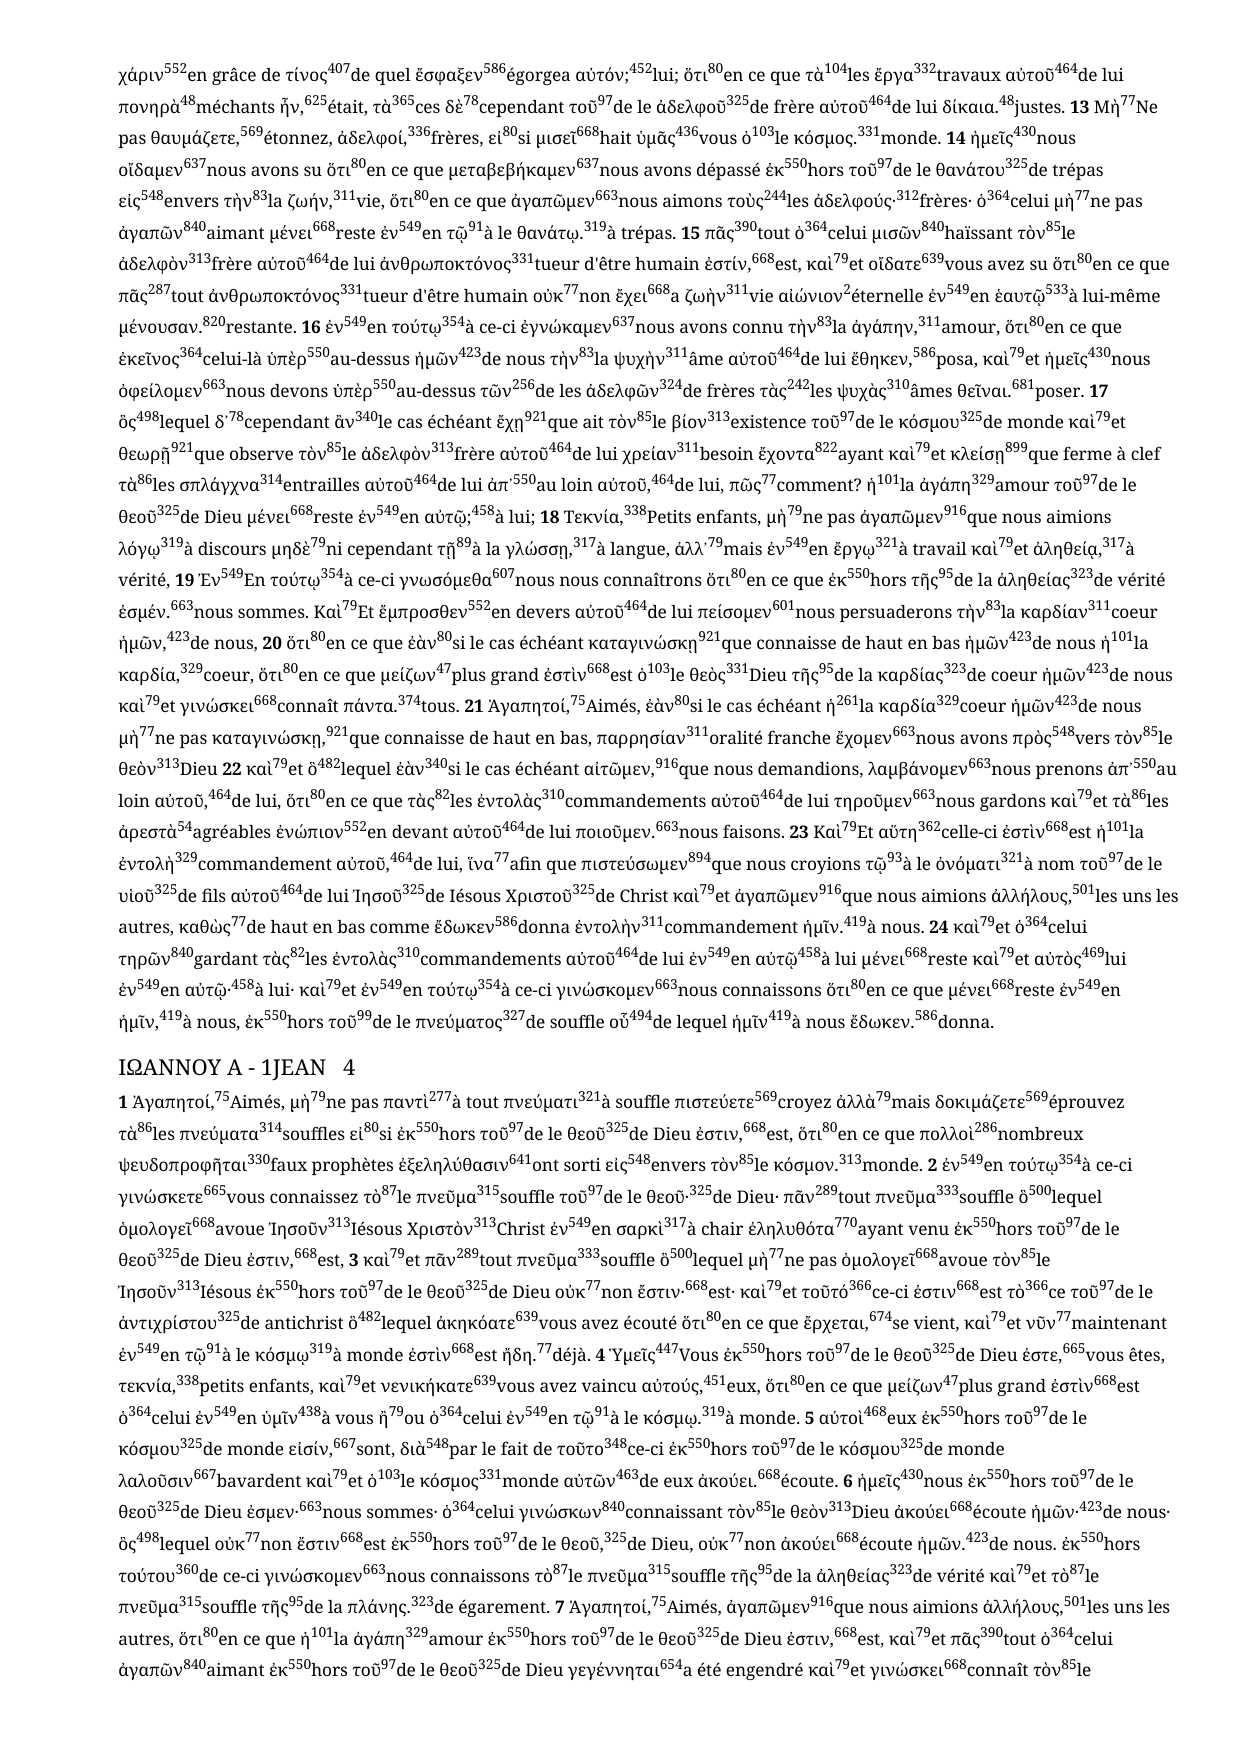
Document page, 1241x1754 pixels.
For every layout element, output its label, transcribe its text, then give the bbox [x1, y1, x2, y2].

text 1 Ἀγαπητοί,75Aimés, μὴ79ne pas παντὶ277à tout πνεύματι321à souffle πιστεύετε569croyez ἀλλὰ79mais δοκιμάζετε569éprouvez τὰ86les πνεύματα314souffles εἰ80si ἐκ550hors τοῦ97de le θεοῦ325de Dieu ἐστιν,668est, ὅτι80en ce que πολλοὶ286nombreux ψευδοπροφῆται330faux prophètes ἐξεληλύθασιν641ont sorti εἰς548envers τὸν85le κόσμον.313monde. 2 ἐν549en τούτῳ354à ce-ci γινώσκετε665vous connaissez τὸ87le πνεῦμα315souffle τοῦ97de le θεοῦ·325de Dieu· πᾶν289tout πνεῦμα333souffle ὃ500lequel ὁμολογεῖ668avoue Ἰησοῦν313Iésous Χριστὸν313Christ ἐν549en σαρκὶ317à chair ἐληλυθότα770ayant venu ἐκ550hors τοῦ97de le θεοῦ325de Dieu ἐστιν,668est, 3 καὶ79et πᾶν289tout πνεῦμα333souffle ὃ500lequel μὴ77ne pas ὁμολογεῖ668avoue τὸν85le Ἰησοῦν313Iésous ἐκ550hors τοῦ97de le θεοῦ325de Dieu οὐκ77non ἔστιν·668est· καὶ79et τοῦτό366ce-ci ἐστιν668est τὸ366ce τοῦ97de le ἀντιχρίστου325de antichrist ὃ482lequel ἀκηκόατε639vous avez écouté ὅτι80en ce que ἔρχεται,674se vient, καὶ79et νῦν77maintenant ἐν549en τῷ91à le κόσμῳ319à monde ἐστὶν668est ἤδη.77déjà. 4 Ὑμεῖς447Vous ἐκ550hors τοῦ97de le θεοῦ325de Dieu ἐστε,665vous êtes, τεκνία,338petits enfants, καὶ79et νενικήκατε639vous avez vaincu αὐτούς,451eux, ὅτι80en ce que μείζων47plus grand ἐστὶν668est ὁ364celui ἐν549en ὑμῖν438à vous ἢ79ou ὁ364celui ἐν549en τῷ91à le κόσμῳ.319à monde. 5 αὐτοὶ468eux ἐκ550hors τοῦ97de le κόσμου325de monde εἰσίν,667sont, διὰ548par le fait de τοῦτο348ce-ci ἐκ550hors τοῦ97de le κόσμου325de monde λαλοῦσιν667bavardent καὶ79et ὁ103le κόσμος331monde αὐτῶν463de eux ἀκούει.668écoute. 6 ἡμεῖς430nous ἐκ550hors τοῦ97de le θεοῦ325de Dieu ἐσμεν·663nous sommes· ὁ364celui γινώσκων840connaissant τὸν85le θεὸν313Dieu ἀκούει668écoute ἡμῶν·423de nous· ὃς498lequel οὐκ77non ἔστιν668est ἐκ550hors τοῦ97de le θεοῦ,325de Dieu, οὐκ77non ἀκούει668écoute ἡμῶν.423de nous. ἐκ550hors τούτου360de ce-ci γινώσκομεν663nous connaissons τὸ87le πνεῦμα315souffle τῆς95de la ἀληθείας323de vérité καὶ79et τὸ87le πνεῦμα315souffle τῆς95de la πλάνης.323de égarement. 7 Ἀγαπητοί,75Aimés, ἀγαπῶμεν916que nous aimions ἀλλήλους,501les uns les autres, ὅτι80en ce que ἡ101la ἀγάπη329amour ἐκ550hors τοῦ97de le θεοῦ325de Dieu ἐστιν,668est, καὶ79et πᾶς390tout ὁ364celui ἀγαπῶν840aimant ἐκ550hors τοῦ97de le θεοῦ325de Dieu γεγέννηται654a été engendré καὶ79et γινώσκει668connaît τὸν85le θεόν.313Dieu. 8 ὁ364celui μὴ77ne pas ἀγαπῶν840aimant οὐκ77non ἔγνω586connut τὸν85le θεόν,313Dieu, ὅτι80en ce que ὁ103le θεὸς331Dieu ἀγάπη329amour ἐστίν.668est. 9 ἐν549en τούτῳ354à ce-ci ἐφανερώθη600fut rendu visible ἡ101la ἀγάπη329amour τοῦ97de le θεοῦ325de Dieu ἐν549en ἡμῖν,419à nous, ὅτι80en ce que τὸν85le υἱὸν313fils αὐτοῦ464de lui τὸν85le μονογενῆ4monogène ἀπέσταλκεν642a envoyé ὁ103le θεὸς331Dieu εἰς548envers τὸν85le κόσμον,313monde, ἵνα80afin que ζήσωμεν894que nous vivions δι᾽550par αὐτοῦ.464de lui. 10 ἐν549en τούτῳ354à ce-ci ἐστὶν668est ἡ101la ἀγάπη,329amour, οὐχ77non ὅτι80en ce que ἡμεῖς430nous ἠγαπήκαμεν637nous avons aimé τὸν85le θεόν,313Dieu, ἀλλ᾽79mais ὅτι80en ce que αὐτὸς469lui ἠγάπησεν586aima ἡμᾶς416nous καὶ79et ἀπέστειλεν586envoya τὸν85le υἱὸν313fils αὐτοῦ464de lui ἱλασμὸν313propitiation περὶ550autour τῶν94de les ἁμαρτιῶν322de fautes ἡμῶν.423de nous. 11 Ἀγαπητοί,75Aimés, εἰ80si οὕτως77ainsi ὁ103le θεὸς331Dieu ἠγάπησεν586aima ἡμᾶς,416nous, καὶ77aussi ἡμεῖς430nous ὀφείλομεν663nous devons ἀλλήλους501les uns les autres ἀγαπᾶν.689aimer. 12 θεὸν313Dieu οὐδεὶς390aucun πώποτε77jamais à un moment τεθέαται.648s'a contemplé. ἐὰν80si le cas échéant ἀγαπῶμεν916que nous aimions ἀλλήλους,501les uns les autres, ὁ103le θεὸς331Dieu ἐν549en ἡμῖν419à nous μένει668reste καὶ79et ἡ101la ἀγάπη329amour αὐτοῦ464de lui τετελειωμένη811ayante étée perfectionnée ἐν549en ἡμῖν419à nous ἐστίν.668est. 13 Ἐν549En τούτῳ354à ce-ci γινώσκομεν663nous connaissons ὅτι80en ce que ἐν549en αὐτῷ458à lui μένομεν663nous restons καὶ79et αὐτὸς469lui ἐν549en ἡμῖν,419à nous, ὅτι80en ce que ἐκ550hors τοῦ99de le πνεύματος327de souffle αὐτοῦ464de lui δέδωκεν642a donné ἡμῖν.419à nous. 14 καὶ79et ἡμεῖς430nous τεθεάμεθα643nous nous avons contemplé καὶ79et μαρτυροῦμεν663nous témoignons ὅτι80en ce que ὁ103le πατὴρ331père ἀπέσταλκεν642a envoyé τὸν85le υἱὸν313fils σωτῆρα313sauveur τοῦ97de le κόσμου.325de monde. 15 ὃς498lequel ἐὰν340si le cas échéant ὁμολογήσῃ899que avoue ὅτι80en ce que Ἰησοῦς331Iésous ἐστιν668est ὁ103le υἱὸς331fils τοῦ97de le θεοῦ,325de Dieu, ὁ103le θεὸς331Dieu ἐν549en αὐτῷ458à lui μένει668reste καὶ79et αὐτὸς469lui ἐν549en τῷ91à le θεῷ.319à Dieu. 16 καὶ79et ἡμεῖς430nous ἐγνώκαμεν637nous avons connu καὶ79et πεπιστεύκαμεν637nous avons cru τὴν83la ἀγάπην311amour ἣν478laquelle ἔχει668a ὁ103le θεὸς331Dieu ἐν549en ἡμῖν.419à nous. Ὁ103Le θεὸς331Dieu ἀγάπη329amour ἐστίν,668est, καὶ79et ὁ364celui μένων840restant ἐν549en τῇ89à la ἀγάπῃ317à amour ἐν549en τῷ91à le θεῷ319à Dieu μένει,668reste, καὶ79et ὁ103le θεὸς331Dieu ἐν549en αὐτῷ458à lui μένει.668reste. 17 ἐν549en τούτῳ354à ce-ci τετελείωται654a été perfectionné ἡ101la ἀγάπη329amour μεθ᾽550avec ἡμῶν,423de nous, ἵνα80afin que παρρησίαν311oralité franche ἔχωμεν916que nous ayons ἐν549en τῇ89à la ἡμέρᾳ317à journée τῆς95de la κρίσεως,323de jugement, ὅτι80en ce que καθὼς77de haut en bas comme ἐκεῖνός364celui-là ἐστιν,668est, καὶ77aussi ἡμεῖς430nous ἐσμεν663nous sommes ἐν549en τῷ91à le κόσμῳ319à monde τούτῳ.144à celui-ci. 18 φόβος331effroi οὐκ77non ἔστιν668est ἐν549en τῇ89à la ἀγάπῃ,317à amour, ἀλλ᾽79mais ἡ101la τελεία20parfaite ἀγάπη329amour ἔξω77au-dehors βάλλει668jette τὸν85le φόβον,313effroi, ὅτι80en ce que ὁ103le φόβος331effroi κόλασιν311correction ἔχει,668a, ὁ364celui δὲ78cependant φοβούμενος867se effrayant οὐ77non τετελείωται654a été perfectionné ἐν549en τῇ89à la ἀγάπῃ.317à amour. 19 ἡμεῖς430nous ἀγαπῶμεν,663nous aimons, ὅτι80en ce que αὐτὸς469lui πρῶτος71premier ἠγάπησεν586aima ἡμᾶς.416nous. 20 ἐάν80si le cas échéant τις390un quelconque εἴπῃ899que dise ὅτι80en ce que ἀγαπῶ664j'aime τὸν85le θεὸν313Dieu καὶ79et τὸν85le ἀδελφὸν313frère αὐτοῦ464de lui μισῇ,921que haïsse, ψεύστης331menteur ἐστίν·668est· ὁ364celui γὰρ79car μὴ77ne pas ἀγαπῶν840aimant τὸν85le ἀδελφὸν313frère αὐτοῦ464de lui ὃν480lequel ἑώρακεν,642a vu, τὸν85le θεὸν313Dieu ὃν480lequel οὐχ77non ἑώρακεν642a vu οὐ77non δύναται674se peut ἀγαπᾶν.689aimer. 21 καὶ79et ταύτην136celle-ci τὴν83la ἐντολὴν311commandement ἔχομεν663nous avons ἀπ᾽550au loin αὐτοῦ,464de lui, ἵνα77afin que ὁ364celui ἀγαπῶν840aimant τὸν85le θεὸν313Dieu ἀγαπᾷ921que aime καὶ77aussi τὸν85le ἀδελφὸν313frère αὐτοῦ.464de lui. [118, 1086, 1181, 1682]
text 1 Ἴδετε553Voyez ποταπὴν160de quelle ἀγάπην311amour δέδωκεν642a donné ἡμῖν419à nous ὁ103le πατήρ,331père, ἵνα80afin que τέκνα314enfants θεοῦ325de Dieu κληθῶμεν,906que nous soyons appelé, καὶ79et ἐσμέν.663nous sommes. διὰ548par le fait de τοῦτο348ce-ci ὁ103le κόσμος331monde οὐ77non γινώσκει668connaît ἡμᾶς,416nous, ὅτι80en ce que οὐκ77non ἔγνω586connut αὐτόν.452lui. 2 ἀγαπητοὶ75aimés νῦν77maintenant τέκνα332enfants θεοῦ325de Dieu ἐσμεν,663nous sommes, καὶ79et οὔπω77non encore ἐφανερώθη600fut rendu visible τί412quel ἐσόμεθα.607nous nous serons. οἴδαμεν637nous avons su ὅτι80en ce que ἐὰν80si le cas échéant φανερωθῇ,911que soit rendu visible, ὅμοιοι46semblables αὐτῷ458à lui ἐσόμεθα,607nous nous serons, ὅτι80en ce que ὀψόμεθα607nous nous verrons αὐτόν,452lui, καθώς77de haut en bas comme ἐστιν.668est. 3 καὶ79et πᾶς390tout ὁ364celui ἔχων840ayant τὴν83la ἐλπίδα311espérance ταύτην136celle-ci ἐπ᾽549sur αὐτῷ458à lui ἁγνίζει668consacre ἑαυτόν,528lui-même, καθὼς77de haut en bas comme ἐκεῖνος364celui-là ἁγνός47consacré ἐστιν.668est. 4 Πᾶς390Tout ὁ364celui ποιῶν840faisant τὴν83la ἁμαρτίαν311faute καὶ77aussi τὴν83la ἀνομίαν311illégalité ποιεῖ,668fait, καὶ79et ἡ101la ἁμαρτία329faute ἐστὶν668est ἡ101la ἀνομία.329illégalité. 5 καὶ79et οἴδατε639vous avez su ὅτι80en ce que ἐκεῖνος364celui-là ἐφανερώθη,600fut rendu visible, ἵνα80afin que τὰς82les ἁμαρτίας310fautes ἄρῃ,899que lève, καὶ79et ἁμαρτία329faute ἐν549en αὐτῷ458à lui οὐκ77non ἔστιν.668est. 6 πᾶς287tout ὁ364celui ἐν549en αὐτῷ458à lui μένων840restant οὐχ77non ἁμαρτάνει·668faute· πᾶς390tout ὁ364celui ἁμαρτάνων840fautant οὐχ77non ἑώρακεν642a vu αὐτὸν452lui οὐδὲ79non cependant ἔγνωκεν642a connu αὐτόν.452lui. 7 Τεκνία,338Petits enfants, μηδεὶς390pas un πλανάτω572égare ὑμᾶς·436vous· ὁ364celui ποιῶν840faisant τὴν83la δικαιοσύνην311justice δίκαιός47juste ἐστιν,668est, καθὼς77de haut en bas comme ἐκεῖνος364celui-là δίκαιός47juste ἐστιν·668est· 8 ὁ364celui ποιῶν840faisant τὴν83la ἁμαρτίαν311faute ἐκ550hors τοῦ97de le διαβόλου65de diable ἐστίν,668est, ὅτι80en ce que ἀπ᾽550au loin ἀρχῆς323de origine ὁ103le διάβολος71diable ἁμαρτάνει.668faute. εἰς548envers τοῦτο348ce-ci ἐφανερώθη600fut rendu visible ὁ103le υἱὸς331fils τοῦ97de le θεοῦ,325de Dieu, ἵνα80afin que λύσῃ899que délie τὰ86les ἔργα314travaux τοῦ97de le διαβόλου.65de diable. 9 Πᾶς390Tout ὁ364celui γεγεννημένος813ayant été engendré ἐκ550hors τοῦ97de le θεοῦ325de Dieu ἁμαρτίαν311faute οὐ77non ποιεῖ,668fait, ὅτι80en ce que σπέρμα333semence αὐτοῦ464de lui ἐν549en αὐτῷ458à lui μένει,668reste, καὶ79et οὐ77non δύναται674se peut ἁμαρτάνειν,689fauter, ὅτι80en ce que ἐκ550hors τοῦ97de le θεοῦ325de Dieu γεγέννηται.654a été engendré. 10 ἐν549en τούτῳ354à ce-ci φανερά48visibles ἐστιν668est τὰ104les τέκνα332enfants τοῦ97de le θεοῦ325de Dieu καὶ79et τὰ104les τέκνα332enfants τοῦ97de le διαβόλου·65de diable· πᾶς287tout ὁ364celui μὴ77ne pas ποιῶν840faisant δικαιοσύνην311justice οὐκ77non ἔστιν668est ἐκ550hors τοῦ97de le θεοῦ325de Dieu καὶ79et ὁ364celui μὴ77ne pas ἀγαπῶν840aimant τὸν85le ἀδελφὸν313frère αὐτοῦ.464de lui. 11 Ὅτι80En ce que αὕτη362celle-ci ἐστὶν668est ἡ101la ἀγγελία329message ἣν478laquelle ἠκούσατε583vous écoutâtes ἀπ᾽550au loin ἀρχῆς,323de origine, ἵνα77afin que ἀγαπῶμεν916que nous aimions ἀλλήλους,501les uns les autres, 12 οὐ77non καθὼς77de haut en bas comme Κάϊν331Kain ἐκ550hors τοῦ97de le πονηροῦ65de méchant ἦν625était καὶ79et ἔσφαξεν586égorgea τὸν85le ἀδελφὸν313frère αὐτοῦ·464de lui· καὶ79et χάριν552en grâce de τίνος407de quel ἔσφαξεν586égorgea αὐτόν;452lui; ὅτι80en ce que τὰ104les ἔργα332travaux αὐτοῦ464de lui πονηρὰ48méchants ἦν,625était, τὰ365ces δὲ78cependant τοῦ97de le ἀδελφοῦ325de frère αὐτοῦ464de lui δίκαια.48justes. 13 Μὴ77Ne pas θαυμάζετε,569étonnez, ἀδελφοί,336frères, εἰ80si μισεῖ668hait ὑμᾶς436vous ὁ103le κόσμος.331monde. 14 ἡμεῖς430nous οἴδαμεν637nous avons su ὅτι80en ce que μεταβεβήκαμεν637nous avons dépassé ἐκ550hors τοῦ97de le θανάτου325de trépas εἰς548envers τὴν83la ζωήν,311vie, ὅτι80en ce que ἀγαπῶμεν663nous aimons τοὺς244les ἀδελφούς·312frères· ὁ364celui μὴ77ne pas ἀγαπῶν840aimant μένει668reste ἐν549en τῷ91à le θανάτῳ.319à trépas. 15 πᾶς390tout ὁ364celui μισῶν840haïssant τὸν85le ἀδελφὸν313frère αὐτοῦ464de lui ἀνθρωποκτόνος331tueur d'être humain ἐστίν,668est, καὶ79et οἴδατε639vous avez su ὅτι80en ce que πᾶς287tout ἀνθρωποκτόνος331tueur d'être humain οὐκ77non ἔχει668a ζωὴν311vie αἰώνιον2éternelle ἐν549en ἑαυτῷ533à lui-même μένουσαν.820restante. 16 ἐν549en τούτῳ354à ce-ci ἐγνώκαμεν637nous avons connu τὴν83la ἀγάπην,311amour, ὅτι80en ce que ἐκεῖνος364celui-là ὑπὲρ550au-dessus ἡμῶν423de nous τὴν83la ψυχὴν311âme αὐτοῦ464de lui ἔθηκεν,586posa, καὶ79et ἡμεῖς430nous ὀφείλομεν663nous devons ὑπὲρ550au-dessus τῶν256de les ἀδελφῶν324de frères τὰς242les ψυχὰς310âmes θεῖναι.681poser. 17 ὃς498lequel δ᾽78cependant ἂν340le cas échéant ἔχῃ921que ait τὸν85le βίον313existence τοῦ97de le κόσμου325de monde καὶ79et θεωρῇ921que observe τὸν85le ἀδελφὸν313frère αὐτοῦ464de lui χρείαν311besoin ἔχοντα822ayant καὶ79et κλείσῃ899que ferme à clef τὰ86les σπλάγχνα314entrailles αὐτοῦ464de lui ἀπ᾽550au loin αὐτοῦ,464de lui, πῶς77comment? ἡ101la ἀγάπη329amour τοῦ97de le θεοῦ325de Dieu μένει668reste ἐν549en αὐτῷ;458à lui; 18 Τεκνία,338Petits enfants, μὴ79ne pas ἀγαπῶμεν916que nous aimions λόγῳ319à discours μηδὲ79ni cependant τῇ89à la γλώσσῃ,317à langue, ἀλλ᾽79mais ἐν549en ἔργῳ321à travail καὶ79et ἀληθείᾳ,317à vérité, 19 Ἐν549En τούτῳ354à ce-ci γνωσόμεθα607nous nous connaîtrons ὅτι80en ce que ἐκ550hors τῆς95de la ἀληθείας323de vérité ἐσμέν.663nous sommes. Καὶ79Et ἔμπροσθεν552en devers αὐτοῦ464de lui πείσομεν601nous persuaderons τὴν83la καρδίαν311coeur ἡμῶν,423de nous, 20 ὅτι80en ce que ἐὰν80si le cas échéant καταγινώσκῃ921que connaisse de haut en bas ἡμῶν423de nous ἡ101la καρδία,329coeur, ὅτι80en ce que μείζων47plus grand ἐστὶν668est ὁ103le θεὸς331Dieu τῆς95de la καρδίας323de coeur ἡμῶν423de nous καὶ79et γινώσκει668connaît πάντα.374tous. 21 Ἀγαπητοί,75Aimés, ἐὰν80si le cas échéant ἡ261la καρδία329coeur ἡμῶν423de nous μὴ77ne pas καταγινώσκῃ,921que connaisse de haut en bas, παρρησίαν311oralité franche ἔχομεν663nous avons πρὸς548vers τὸν85le θεὸν313Dieu 22 καὶ79et ὃ482lequel ἐὰν340si le cas échéant αἰτῶμεν,916que nous demandions, λαμβάνομεν663nous prenons ἀπ᾽550au loin αὐτοῦ,464de lui, ὅτι80en ce que τὰς82les ἐντολὰς310commandements αὐτοῦ464de lui τηροῦμεν663nous gardons καὶ79et τὰ86les ἀρεστὰ54agréables ἐνώπιον552en devant αὐτοῦ464de lui ποιοῦμεν.663nous faisons. 23 Καὶ79Et αὕτη362celle-ci ἐστὶν668est ἡ101la ἐντολὴ329commandement αὐτοῦ,464de lui, ἵνα77afin que πιστεύσωμεν894que nous croyions τῷ93à le ὀνόματι321à nom τοῦ97de le υἱοῦ325de fils αὐτοῦ464de lui Ἰησοῦ325de Iésous Χριστοῦ325de Christ καὶ79et ἀγαπῶμεν916que nous aimions ἀλλήλους,501les uns les autres, καθὼς77de haut en bas comme ἔδωκεν586donna ἐντολὴν311commandement ἡμῖν.419à nous. 24 καὶ79et ὁ364celui τηρῶν840gardant τὰς82les ἐντολὰς310commandements αὐτοῦ464de lui ἐν549en αὐτῷ458à lui μένει668reste καὶ79et αὐτὸς469lui ἐν549en αὐτῷ·458à lui· καὶ79et ἐν549en τούτῳ354à ce-ci γινώσκομεν663nous connaissons ὅτι80en ce que μένει668reste ἐν549en ἡμῖν,419à nous, ἐκ550hors τοῦ99de le πνεύματος327de souffle οὗ494de lequel ἡμῖν419à nous ἔδωκεν.586donna. [118, 59, 1181, 1033]
text ΙΩΑΝΝΟΥ Α - 1JEAN 4 [118, 1052, 1181, 1082]
